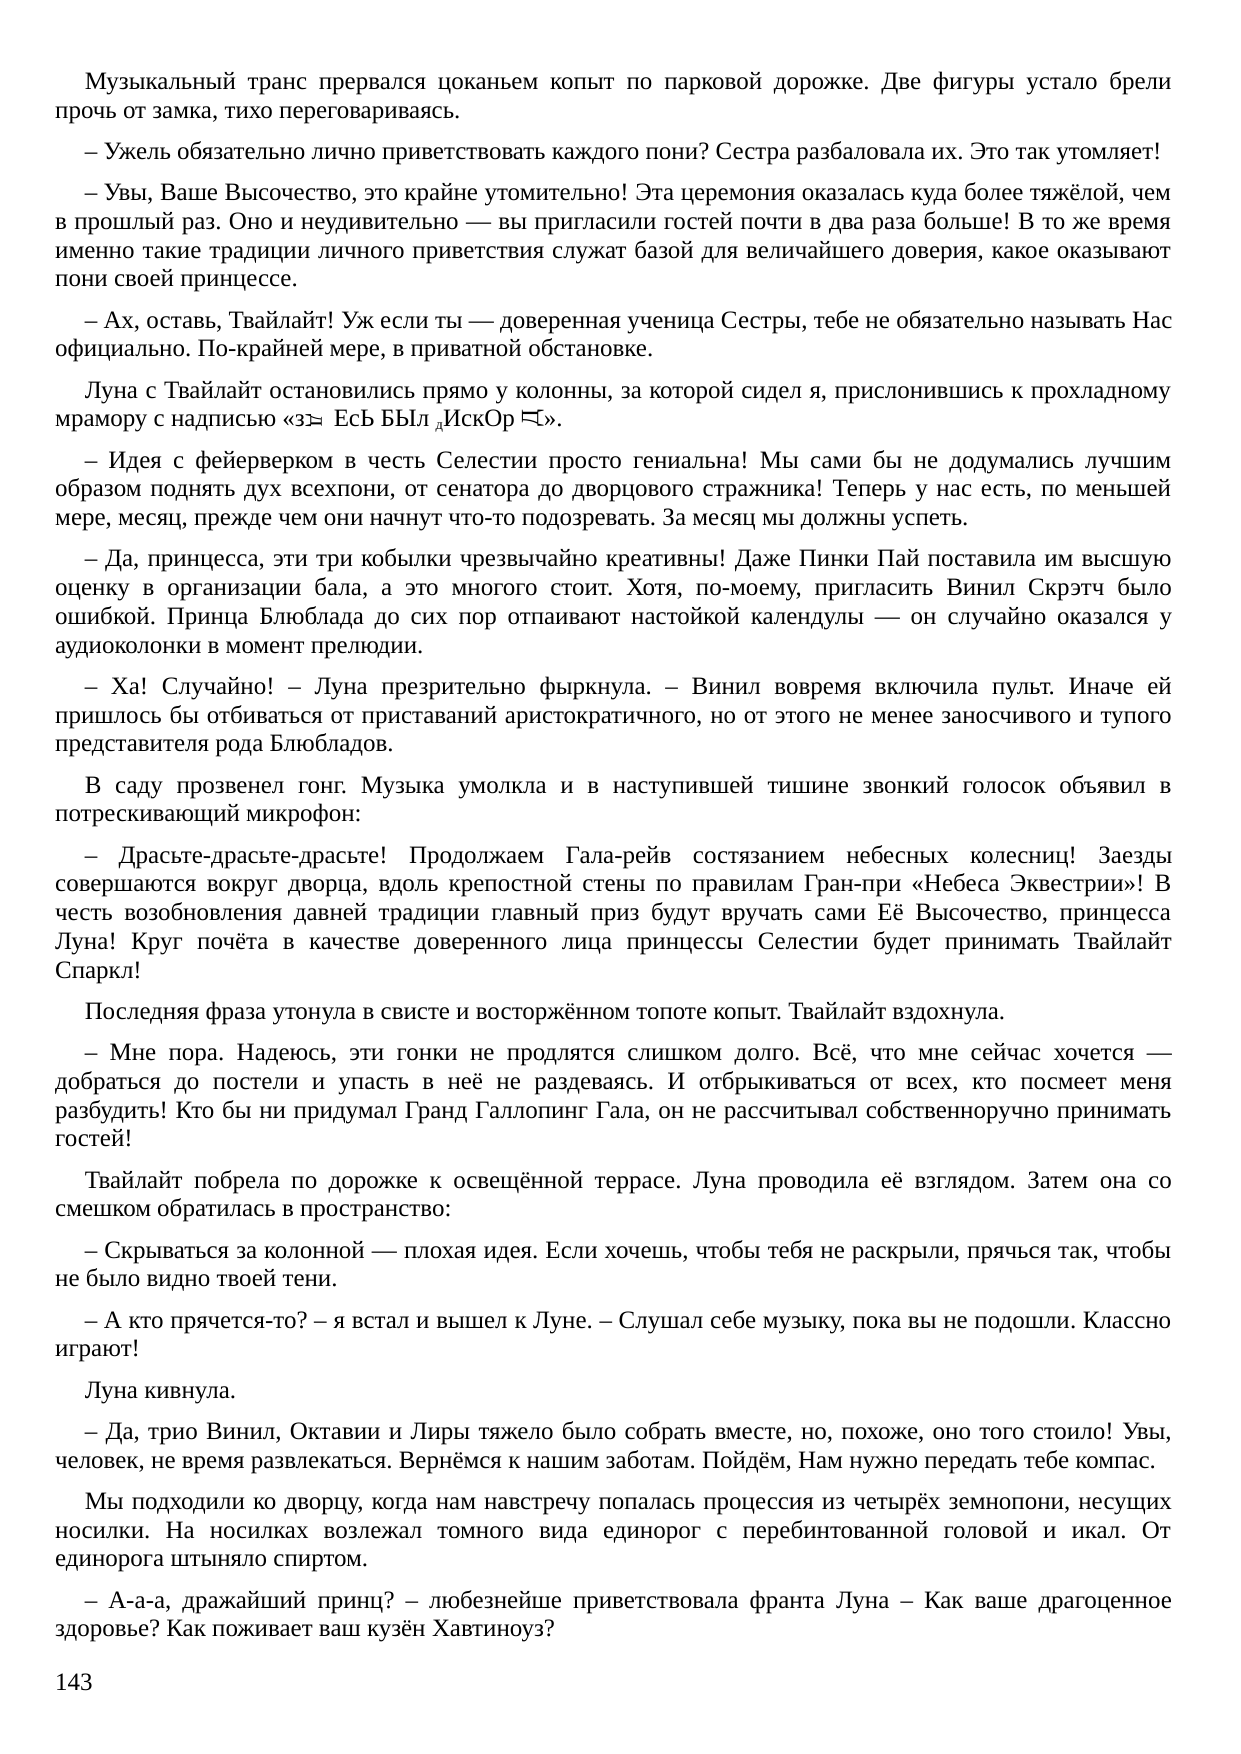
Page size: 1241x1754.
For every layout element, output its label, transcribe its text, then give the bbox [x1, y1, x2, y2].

text – Драсьте-драсьте-драсьте! Продолжаем Гала-рейв состязанием небесных колесниц! Заезды совершаются вокруг дворца, вдоль крепостной стены по правилам Гран-при «Небеса Эквестрии»! В честь возобновления давней традиции главный приз будут вручать сами Её Высочество, принцесса Луна! Круг почёта в качестве доверенного лица принцессы Селестии будет принимать Твайлайт Спаркл! [55, 840, 1173, 983]
text Твайлайт побрела по дорожке к освещённой террасе. Луна проводила её взглядом. Затем она со смешком обратилась в пространство: [55, 1165, 1173, 1222]
text Луна с Твайлайт остановились прямо у колонны, за которой сидел я, прислонившись к прохладному мрамору с надписью «здЕсЬ БЫл дИскОрД». [55, 375, 1173, 432]
text Луна кивнула. [55, 1375, 1173, 1403]
text – А кто прячется-то? – я встал и вышел к Луне. – Слушал себе музыку, пока вы не подошли. Классно играют! [55, 1305, 1173, 1362]
text Музыкальный транс прервался цоканьем копыт по парковой дорожке. Две фигуры устало брели прочь от замка, тихо переговариваясь. [55, 66, 1173, 123]
text – Ах, оставь, Твайлайт! Уж если ты — доверенная ученица Сестры, тебе не обязательно называть Нас официально. По-крайней мере, в приватной обстановке. [55, 305, 1173, 362]
text Мы подходили ко дворцу, когда нам навстречу попалась процессия из четырёх земнопони, несущих носилки. На носилках возлежал томного вида единорог с перебинтованной головой и икал. От единорога штыняло спиртом. [55, 1486, 1173, 1572]
text – Ха! Случайно! – Луна презрительно фыркнула. – Винил вовремя включила пульт. Иначе ей пришлось бы отбиваться от приставаний аристократичного, но от этого не менее заносчивого и тупого представителя рода Блюбладов. [55, 671, 1173, 757]
text – Скрываться за колонной — плохая идея. Если хочешь, чтобы тебя не раскрыли, прячься так, чтобы не было видно твоей тени. [55, 1235, 1173, 1292]
text – Ужель обязательно лично приветствовать каждого пони? Сестра разбаловала их. Это так утомляет! [55, 136, 1173, 165]
text – Да, принцесса, эти три кобылки чрезвычайно креативны! Даже Пинки Пай поставила им высшую оценку в организации бала, а это многого стоит. Хотя, по-моему, пригласить Винил Скрэтч было ошибкой. Принца Блюблада до сих пор отпаивают настойкой календулы — он случайно оказался у аудиоколонки в момент прелюдии. [55, 543, 1173, 658]
text – Мне пора. Надеюсь, эти гонки не продлятся слишком долго. Всё, что мне сейчас хочется — добраться до постели и упасть в неё не раздеваясь. И отбрыкиваться от всех, кто посмеет меня разбудить! Кто бы ни придумал Гранд Галлопинг Гала, он не рассчитывал собственноручно принимать гостей! [55, 1037, 1173, 1152]
text – А-а-а, дражайший принц? – любезнейше приветствовала франта Луна – Как ваше драгоценное здоровье? Как поживает ваш кузён Хавтиноуз? [55, 1585, 1173, 1642]
text – Увы, Ваше Высочество, это крайне утомительно! Эта церемония оказалась куда более тяжёлой, чем в прошлый раз. Оно и неудивительно — вы пригласили гостей почти в два раза больше! В то же время именно такие традиции личного приветствия служат базой для величайшего доверия, какое оказывают пони своей принцессе. [55, 177, 1173, 292]
text В саду прозвенел гонг. Музыка умолкла и в наступившей тишине звонкий голосок объявил в потрескивающий микрофон: [55, 770, 1173, 827]
text – Идея с фейерверком в честь Селестии просто гениальна! Мы сами бы не додумались лучшим образом поднять дух всехпони, от сенатора до дворцового стражника! Теперь у нас есть, по меньшей мере, месяц, прежде чем они начнут что-то подозревать. За месяц мы должны успеть. [55, 445, 1173, 531]
text Последняя фраза утонула в свисте и восторжённом топоте копыт. Твайлайт вздохнула. [55, 996, 1173, 1025]
text – Да, трио Винил, Октавии и Лиры тяжело было собрать вместе, но, похоже, оно того стоило! Увы, человек, не время развлекаться. Вернёмся к нашим заботам. Пойдём, Нам нужно передать тебе компас. [55, 1416, 1173, 1473]
